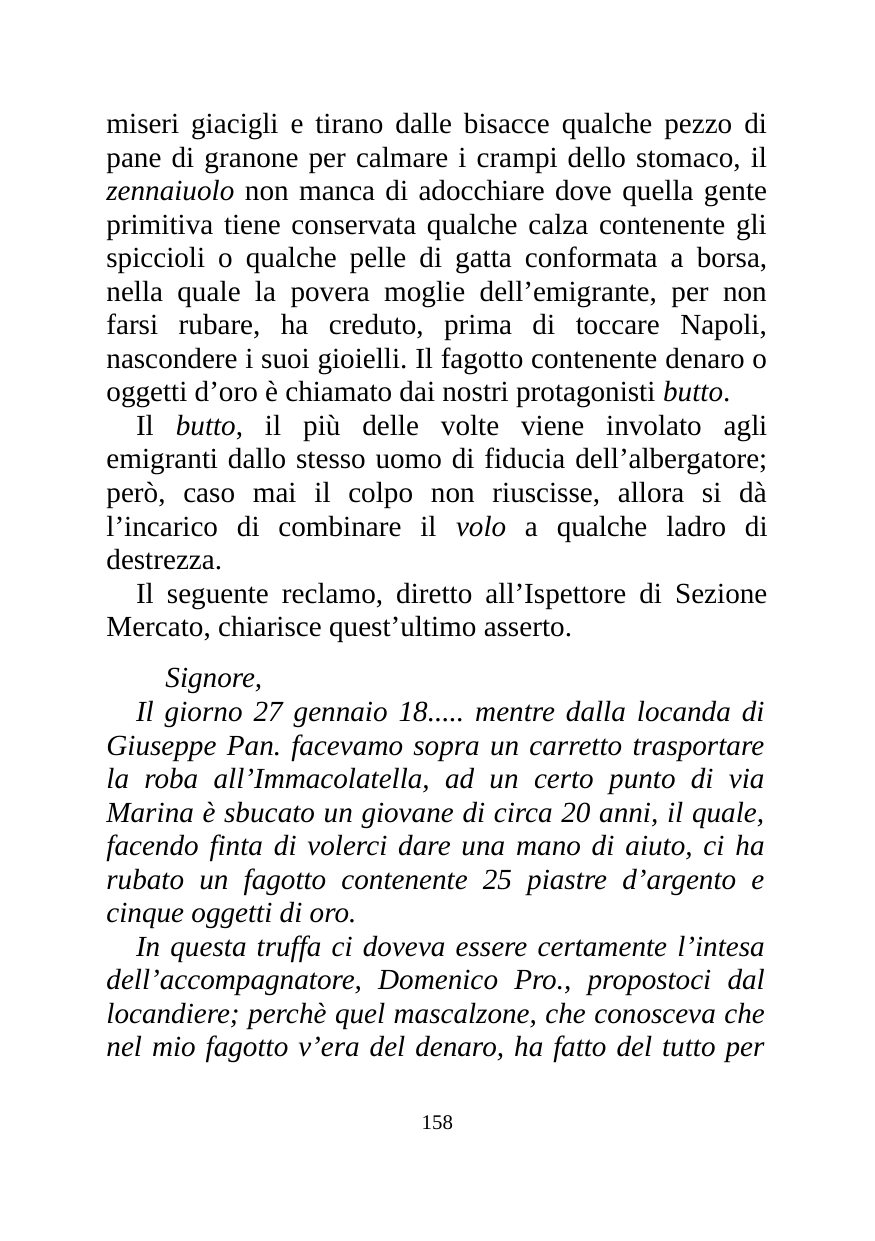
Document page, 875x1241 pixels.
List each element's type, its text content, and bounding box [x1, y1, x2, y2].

text In questa truffa ci doveva essere certamente l’intesa dell’accompagnatore, Domenico Pro., propostoci dal locandiere; perchè quel mascalzone, che conosceva che nel mio fagotto v’era del denaro, ha fatto del tutto per [106, 929, 768, 1063]
text Signore, [136, 661, 768, 694]
text Il butto, il più delle volte viene involato agli emigranti dallo stesso uomo di fiducia dell’albergatore; però, caso mai il colpo non riuscisse, allora si dà l’incarico di combinare il volo a qualche ladro di destrezza. [106, 408, 768, 576]
text miseri giacigli e tirano dalle bisacce qualche pezzo di pane di granone per calmare i crampi dello stomaco, il zennaiuolo non manca di adocchiare dove quella gente primitiva tiene conservata qualche calza contenente gli spiccioli o qualche pelle di gatta conformata a borsa, nella quale la povera moglie dell’emigrante, per non farsi rubare, ha creduto, prima di toccare Napoli, nascondere i suoi gioielli. Il fagotto contenente denaro o oggetti d’oro è chiamato dai nostri protagonisti butto. [106, 106, 768, 408]
text Il seguente reclamo, diretto all’Ispettore di Sezione Mercato, chiarisce quest’ultimo asserto. [106, 576, 768, 643]
text Il giorno 27 gennaio 18..... mentre dalla locanda di Giuseppe Pan. facevamo sopra un carretto trasportare la roba all’Immacolatella, ad un certo punto di via Marina è sbucato un giovane di circa 20 anni, il quale, facendo finta di volerci dare una mano di aiuto, ci ha rubato un fagotto contenente 25 piastre d’argento e cinque oggetti di oro. [106, 694, 768, 929]
